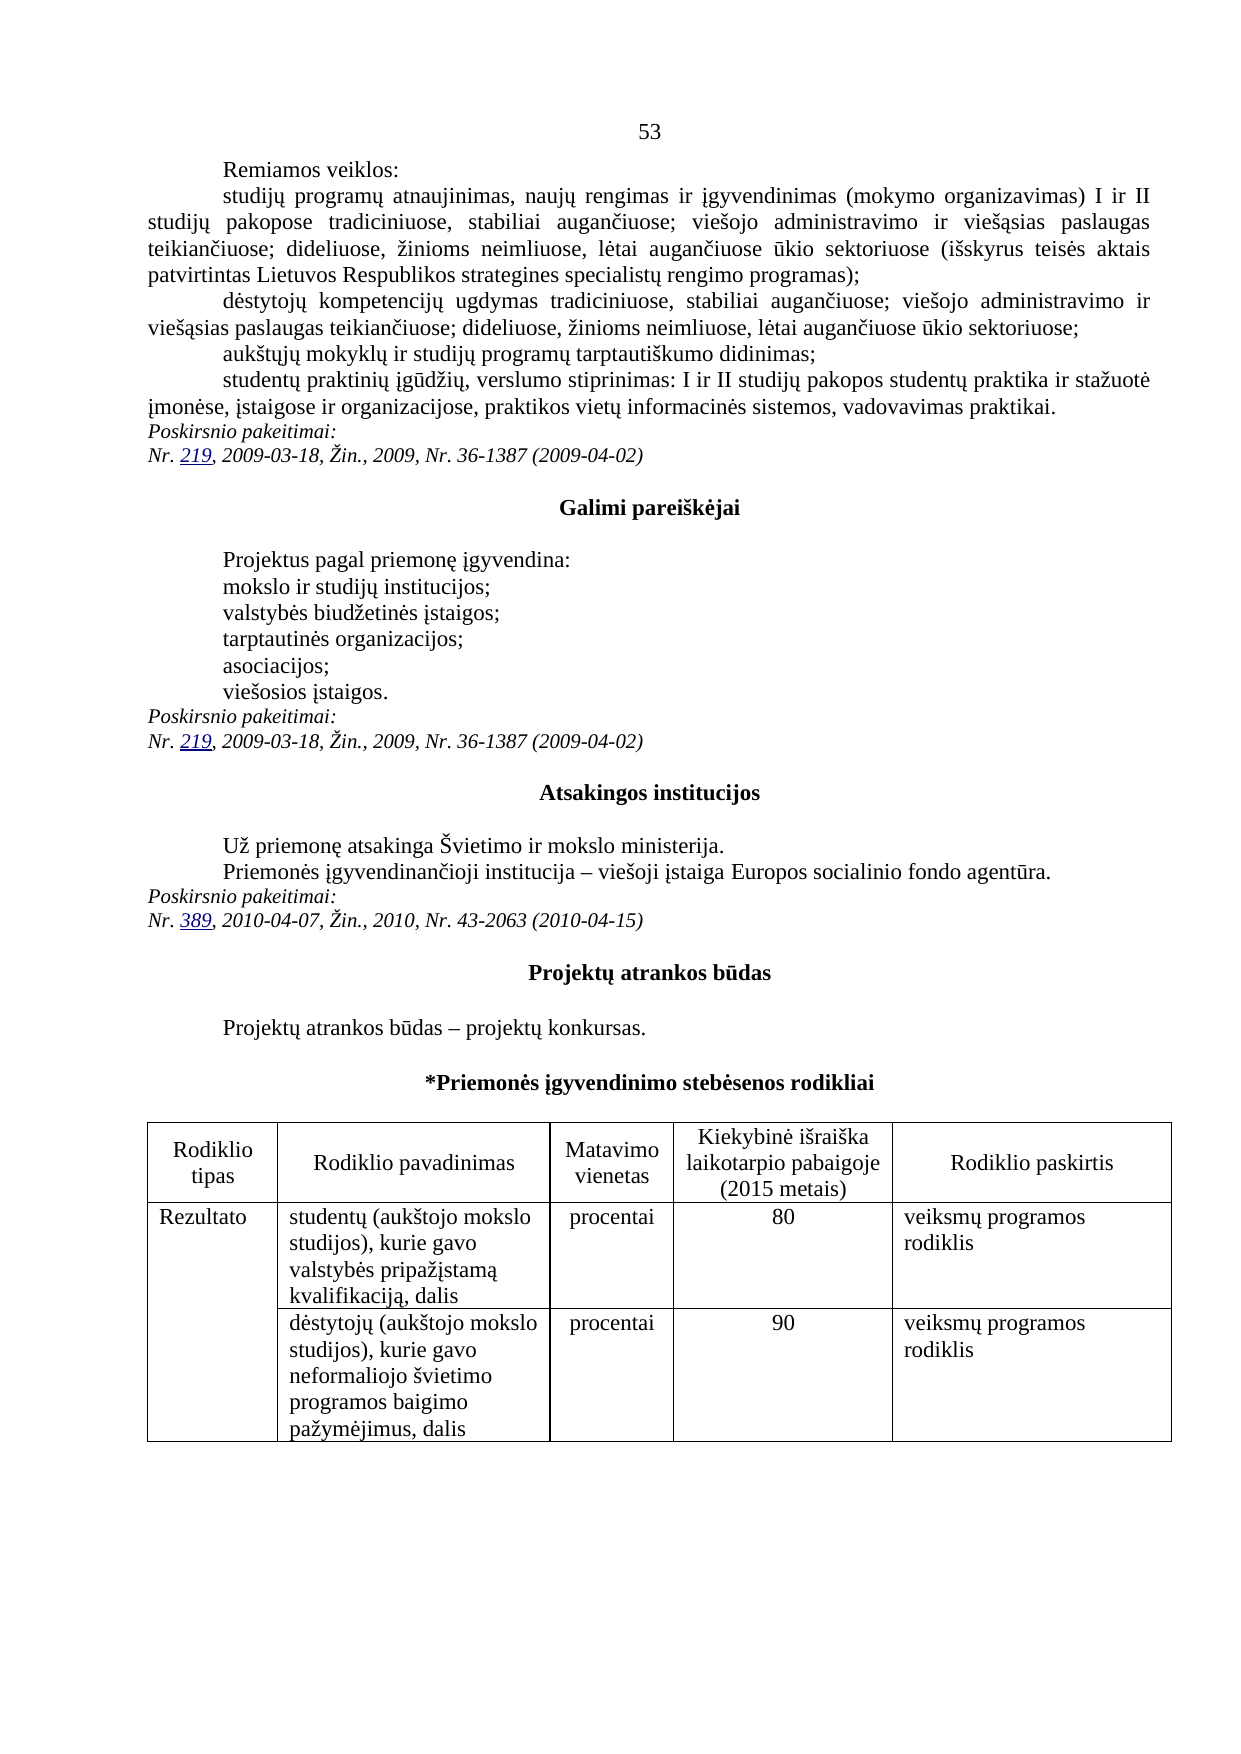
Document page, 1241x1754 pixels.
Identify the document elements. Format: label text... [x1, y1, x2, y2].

table_cell Rezultato [148, 1203, 277, 1441]
table_header Rodiklio pavadinimas [278, 1123, 549, 1202]
table_header Rodiklio paskirtis [893, 1123, 1171, 1202]
table_header Kiekybinė išraiška laikotarpio pabaigoje (2015 metais) [674, 1123, 892, 1202]
table_cell procentai [551, 1309, 673, 1441]
text studentų praktinių įgūdžių, verslumo stiprinimas: I ir II studijų pakopos studentų praktika ir stažuotė įmonėse, įstaigose ir organizacijose, praktikos vietų informacinės sistemos, vadovavimas praktikai. [148, 366, 1152, 419]
text Poskirsnio pakeitimai: [148, 884, 1152, 908]
table_cell veiksmų programos rodiklis [893, 1309, 1171, 1441]
text mokslo ir studijų institucijos; [148, 573, 1152, 599]
text Projektų atrankos būdas [148, 959, 1152, 985]
text Už priemonę atsakinga Švietimo ir mokslo ministerija. [148, 832, 1152, 858]
table_header Rodiklio tipas [148, 1123, 277, 1202]
text dėstytojų kompetencijų ugdymas tradiciniuose, stabiliai augančiuose; viešojo administravimo ir viešąsias paslaugas teikiančiuose; dideliuose, žinioms neimliuose, lėtai augančiuose ūkio sektoriuose; [148, 287, 1152, 340]
table_cell dėstytojų (aukštojo mokslo studijos), kurie gavo neformaliojo švietimo programos baigimo pažymėjimus, dalis [278, 1309, 549, 1441]
table_cell veiksmų programos rodiklis [893, 1203, 1171, 1308]
text asociacijos; [148, 652, 1152, 678]
text Nr. 219, 2009-03-18, Žin., 2009, Nr. 36-1387 (2009-04-02) [148, 728, 1152, 753]
table_cell 90 [674, 1309, 892, 1441]
text valstybės biudžetinės įstaigos; [148, 599, 1152, 625]
text *Priemonės įgyvendinimo stebėsenos rodikliai [148, 1069, 1152, 1095]
table_header Matavimo vienetas [551, 1123, 673, 1202]
text Projektų atrankos būdas – projektų konkursas. [185, 1014, 1152, 1040]
table_cell studentų (aukštojo mokslo studijos), kurie gavo valstybės pripažįstamą kvalifikaciją, dalis [278, 1203, 549, 1308]
text Remiamos veiklos: [148, 156, 1152, 182]
text Poskirsnio pakeitimai: [148, 419, 1152, 443]
text Nr. 389, 2010-04-07, Žin., 2010, Nr. 43-2063 (2010-04-15) [148, 908, 1152, 932]
text tarptautinės organizacijos; [148, 625, 1152, 652]
text aukštųjų mokyklų ir studijų programų tarptautiškumo didinimas; [148, 340, 1152, 366]
text Atsakingos institucijos [148, 779, 1152, 805]
text Galimi pareiškėjai [148, 494, 1152, 520]
text viešosios įstaigos. [148, 678, 1152, 704]
text Nr. 219, 2009-03-18, Žin., 2009, Nr. 36-1387 (2009-04-02) [148, 443, 1152, 467]
table_cell procentai [551, 1203, 673, 1308]
table_cell 80 [674, 1203, 892, 1308]
text Poskirsnio pakeitimai: [148, 704, 1152, 728]
text Projektus pagal priemonę įgyvendina: [148, 546, 1152, 573]
text studijų programų atnaujinimas, naujų rengimas ir įgyvendinimas (mokymo organizavimas) I ir II studijų pakopose tradiciniuose, stabiliai augančiuose; viešojo administravimo ir viešąsias paslaugas teikiančiuose; dideliuose, žinioms neimliuose, lėtai augančiuose ūkio sektoriuose (išskyrus teisės aktais patvirtintas Lietuvos Respublikos strategines specialistų rengimo programas); [148, 182, 1152, 287]
text Priemonės įgyvendinančioji institucija – viešoji įstaiga Europos socialinio fondo agentūra. [148, 858, 1152, 884]
